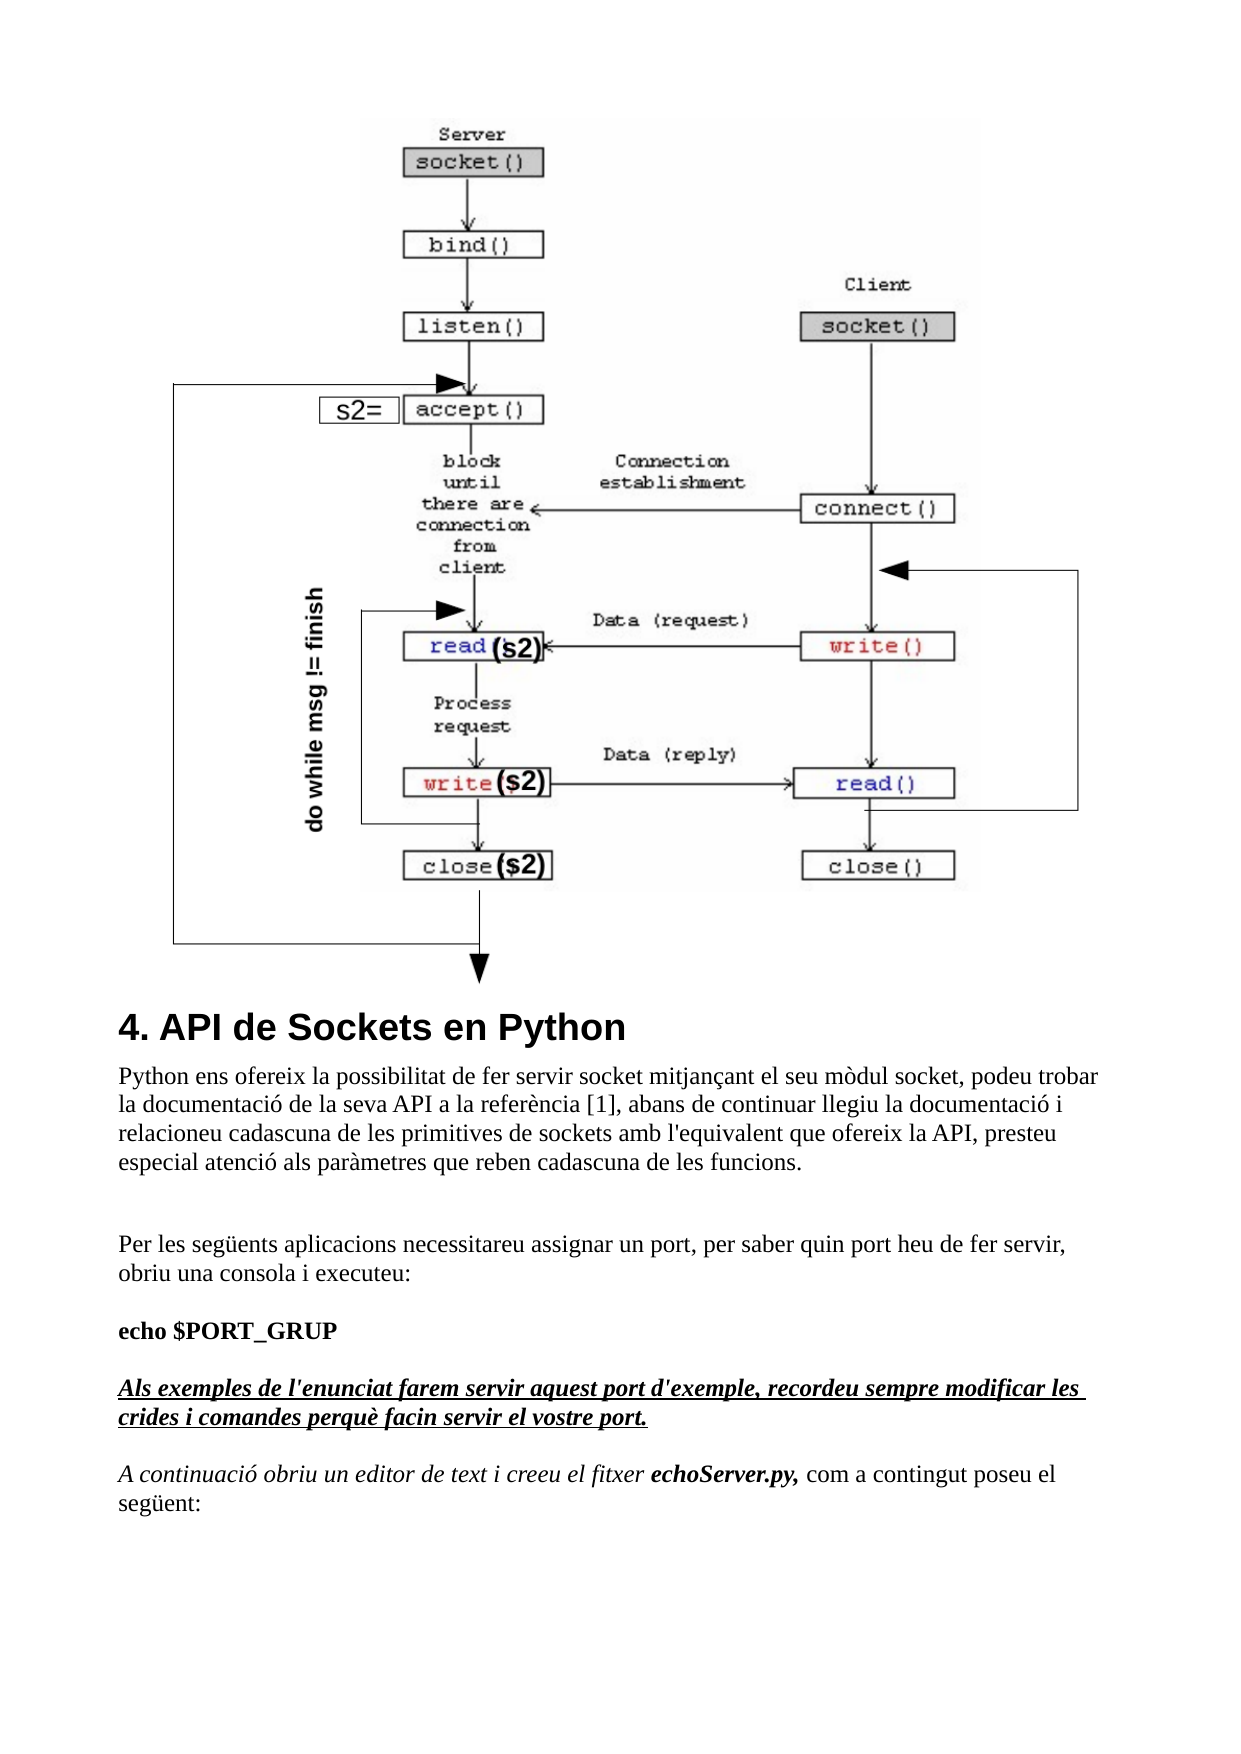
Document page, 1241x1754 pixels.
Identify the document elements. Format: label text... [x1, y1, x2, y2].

picture [150, 118, 1090, 1005]
text Per les següents aplicacions necessitareu assignar un port, per saber quin port heu de fer servir, obriu una consola i executeu: [118, 1229, 1122, 1287]
text Python ens ofereix la possibilitat de fer servir socket mitjançant el seu mòdul socket, podeu trobar la documentació de la seva API a la referència [1], abans de continuar llegiu la documentació i relacioneu cadascuna de les primitives de sockets amb l'equivalent que ofereix la API, presteu especial atenció als paràmetres que reben cadascuna de les funcions. [118, 1061, 1122, 1176]
text echo $PORT_GRUP [118, 1316, 1122, 1344]
text A continuació obriu un editor de text i creeu el fitxer echoServer.py, com a contingut poseu el següent: [118, 1459, 1122, 1517]
subtitle 4. API de Sockets en Python [118, 1005, 1122, 1048]
text Als exemples de l'enunciat farem servir aquest port d'exemple, recordeu sempre modificar les crides i comandes perquè facin servir el vostre port. [118, 1373, 1122, 1431]
